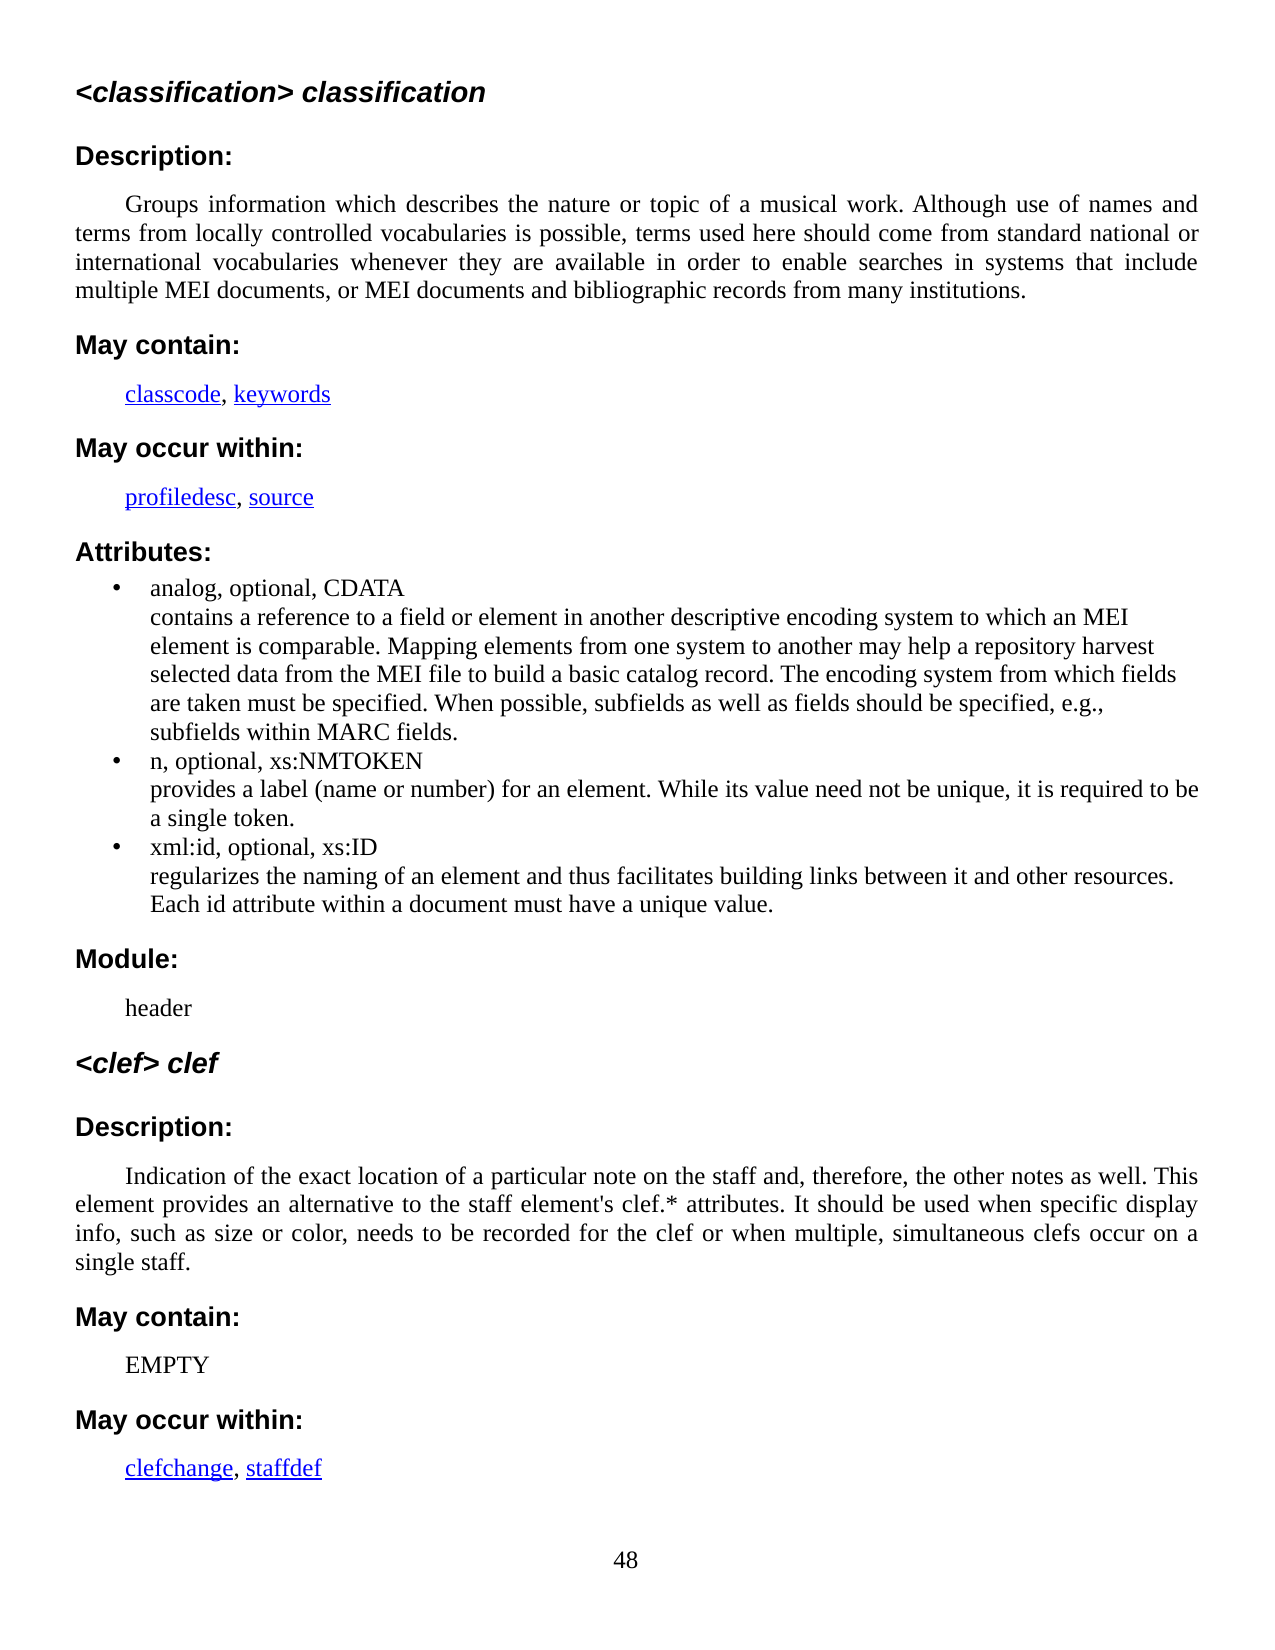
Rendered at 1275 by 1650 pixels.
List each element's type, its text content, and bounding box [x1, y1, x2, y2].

subtitle May occur within: [75, 1404, 1200, 1435]
list xml:id, optional, xs:ID regularizes the naming of an element and thus facilitates building links between it and other resources. Each id attribute within a document must have a unique value. [112, 832, 1200, 918]
text Groups information which describes the nature or topic of a musical work. Although use of names and terms from locally controlled vocabularies is possible, terms used here should come from standard national or international vocabularies whenever they are available in order to enable searches in systems that include multiple MEI documents, or MEI documents and bibliographic records from many institutions. [75, 189, 1200, 304]
list n, optional, xs:NMTOKEN provides a label (name or number) for an element. While its value need not be unique, it is required to be a single token. [112, 746, 1200, 832]
text classcode, keywords [75, 379, 1200, 407]
subtitle <classification> classification [75, 75, 1200, 108]
text EMPTY [75, 1350, 1200, 1379]
subtitle Attributes: [75, 536, 1200, 567]
subtitle Module: [75, 943, 1200, 974]
text Indication of the exact location of a particular note on the staff and, therefore, the other notes as well. This element provides an alternative to the staff element's clef.* attributes. It should be used when specific display info, such as size or color, needs to be recorded for the clef or when multiple, simultaneous clefs occur on a single staff. [75, 1161, 1200, 1276]
subtitle May occur within: [75, 432, 1200, 464]
text clefchange, staffdef [75, 1453, 1200, 1482]
subtitle May contain: [75, 1301, 1200, 1332]
list analog, optional, CDATA contains a reference to a field or element in another descriptive encoding system to which an MEI element is comparable. Mapping elements from one system to another may help a repository harvest selected data from the MEI file to build a basic catalog record. The encoding system from which fields are taken must be specified. When possible, subfields as well as fields should be specified, e.g., subfields within MARC fields. [112, 573, 1200, 746]
subtitle Description: [75, 140, 1200, 171]
subtitle Description: [75, 1111, 1200, 1142]
subtitle May contain: [75, 329, 1200, 361]
text profiledesc, source [75, 482, 1200, 511]
text header [75, 993, 1200, 1021]
subtitle <clef> clef [75, 1046, 1200, 1080]
